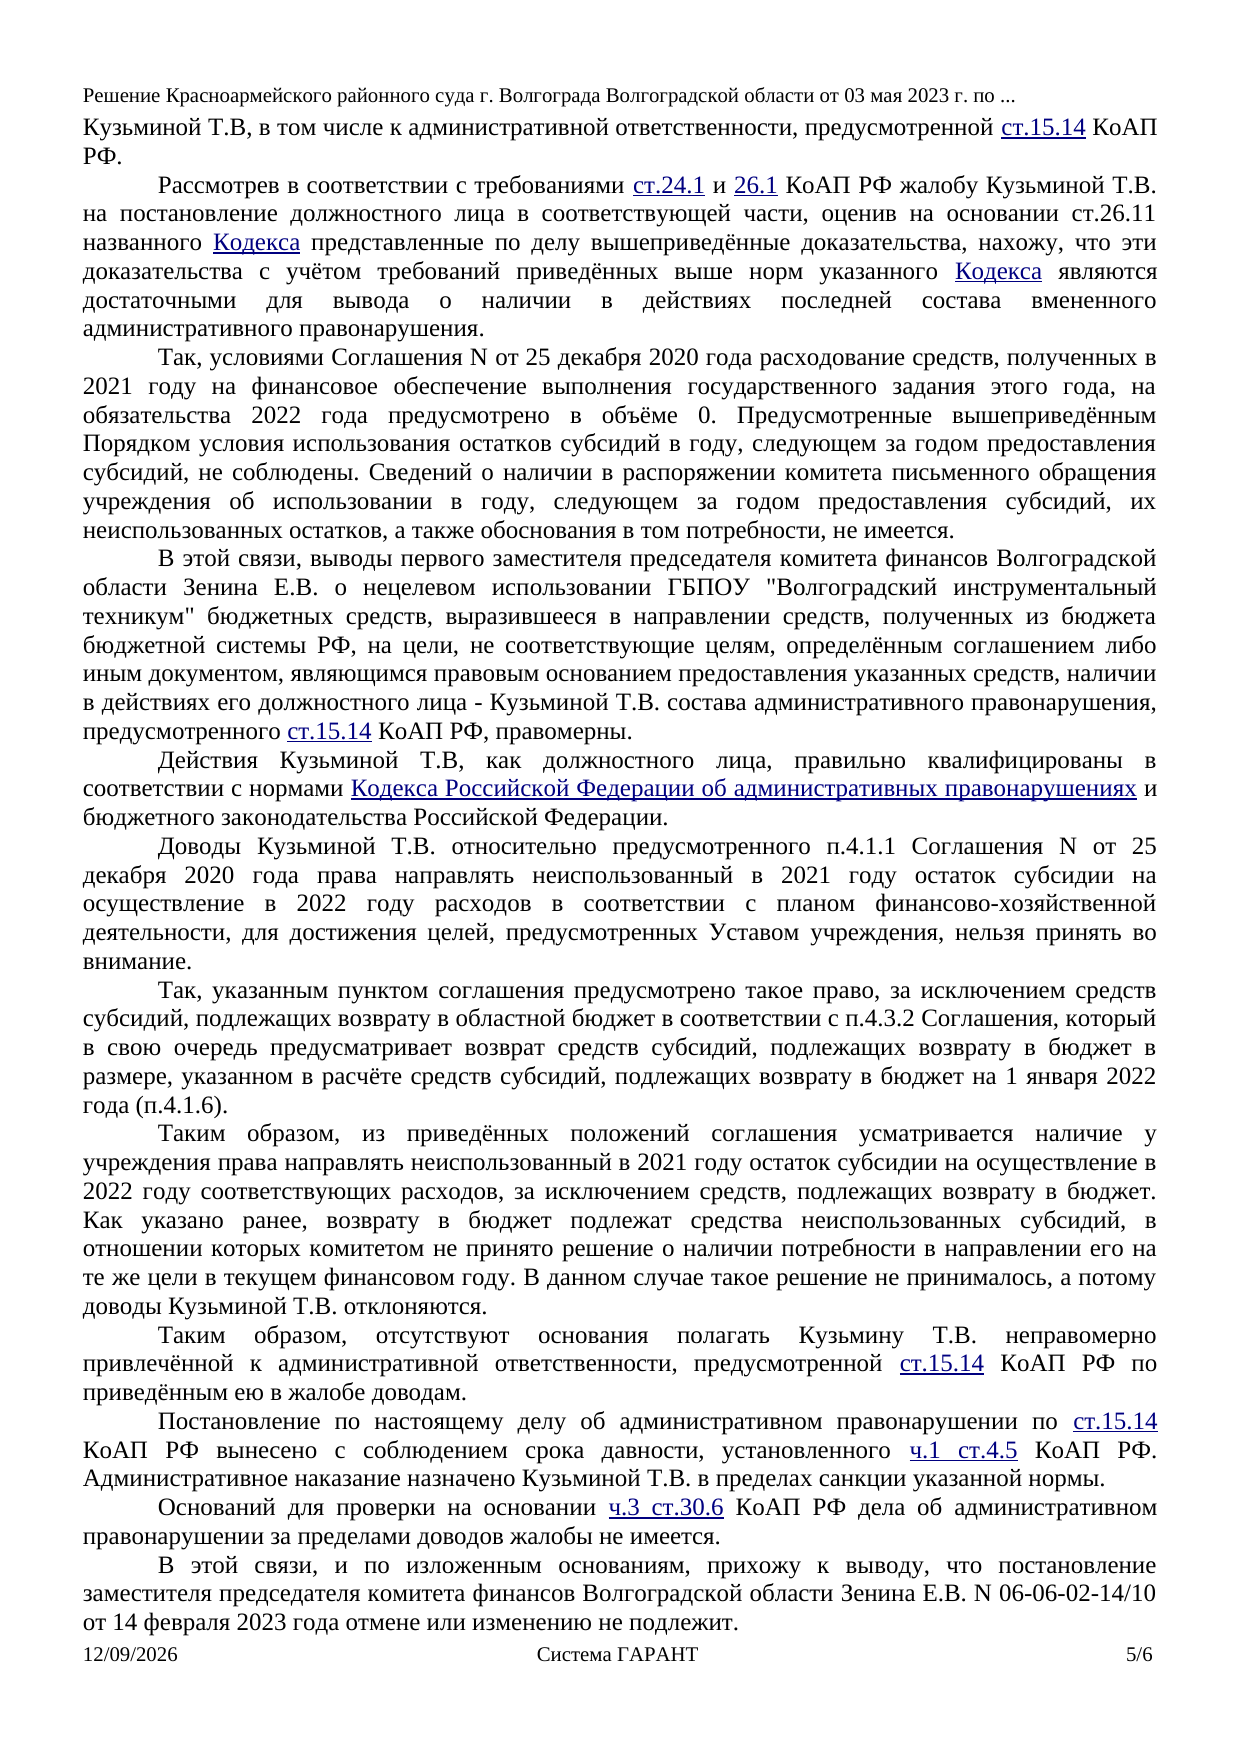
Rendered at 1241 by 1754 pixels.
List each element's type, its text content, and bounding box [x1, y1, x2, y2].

text Таким образом, из приведённых положений соглашения усматривается наличие у учреждения права направлять неиспользованный в 2021 году остаток субсидии на осуществление в 2022 году соответствующих расходов, за исключением средств, подлежащих возврату в бюджет. Как указано ранее, возврату в бюджет подлежат средства неиспользованных субсидий, в отношении которых комитетом не принято решение о наличии потребности в направлении его на те же цели в текущем финансовом году. В данном случае такое решение не принималось, а потому доводы Кузьминой Т.В. отклоняются. [83, 1118, 1157, 1320]
text Так, указанным пунктом соглашения предусмотрено такое право, за исключением средств субсидий, подлежащих возврату в областной бюджет в соответствии с п.4.3.2 Соглашения, который в свою очередь предусматривает возврат средств субсидий, подлежащих возврату в бюджет в размере, указанном в расчёте средств субсидий, подлежащих возврату в бюджет на 1 января 2022 года (п.4.1.6). [83, 975, 1157, 1118]
text В этой связи, выводы первого заместителя председателя комитета финансов Волгоградской области Зенина Е.В. о нецелевом использовании ГБПОУ "Волгоградский инструментальный техникум" бюджетных средств, выразившееся в направлении средств, полученных из бюджета бюджетной системы РФ, на цели, не соответствующие целям, определённым соглашением либо иным документом, являющимся правовым основанием предоставления указанных средств, наличии в действиях его должностного лица - Кузьминой Т.В. состава административного правонарушения, предусмотренного ст.15.14 КоАП РФ, правомерны. [83, 543, 1157, 745]
text В этой связи, и по изложенным основаниям, прихожу к выводу, что постановление заместителя председателя комитета финансов Волгоградской области Зенина Е.В. N 06-06-02-14/10 от 14 февраля 2023 года отмене или изменению не подлежит. [83, 1550, 1157, 1636]
text Рассмотрев в соответствии с требованиями ст.24.1 и 26.1 КоАП РФ жалобу Кузьминой Т.В. на постановление должностного лица в соответствующей части, оценив на основании ст.26.11 названного Кодекса представленные по делу вышеприведённые доказательства, нахожу, что эти доказательства с учётом требований приведённых выше норм указанного Кодекса являются достаточными для вывода о наличии в действиях последней состава вмененного административного правонарушения. [83, 170, 1157, 342]
text Доводы Кузьминой Т.В. относительно предусмотренного п.4.1.1 Соглашения N от 25 декабря 2020 года права направлять неиспользованный в 2021 году остаток субсидии на осуществление в 2022 году расходов в соответствии с планом финансово-хозяйственной деятельности, для достижения целей, предусмотренных Уставом учреждения, нельзя принять во внимание. [83, 831, 1157, 975]
text Кузьминой Т.В, в том числе к административной ответственности, предусмотренной ст.15.14 КоАП РФ. [83, 112, 1157, 170]
text Постановление по настоящему делу об административном правонарушении по ст.15.14 КоАП РФ вынесено с соблюдением срока давности, установленного ч.1 ст.4.5 КоАП РФ. Административное наказание назначено Кузьминой Т.В. в пределах санкции указанной нормы. [83, 1406, 1157, 1492]
text Действия Кузьминой Т.В, как должностного лица, правильно квалифицированы в соответствии с нормами Кодекса Российской Федерации об административных правонарушениях и бюджетного законодательства Российской Федерации. [83, 745, 1157, 831]
text Таким образом, отсутствуют основания полагать Кузьмину Т.В. неправомерно привлечённой к административной ответственности, предусмотренной ст.15.14 КоАП РФ по приведённым ею в жалобе доводам. [83, 1320, 1157, 1406]
text Оснований для проверки на основании ч.3 ст.30.6 КоАП РФ дела об административном правонарушении за пределами доводов жалобы не имеется. [83, 1492, 1157, 1550]
text Так, условиями Соглашения N от 25 декабря 2020 года расходование средств, полученных в 2021 году на финансовое обеспечение выполнения государственного задания этого года, на обязательства 2022 года предусмотрено в объёме 0. Предусмотренные вышеприведённым Порядком условия использования остатков субсидий в году, следующем за годом предоставления субсидий, не соблюдены. Сведений о наличии в распоряжении комитета письменного обращения учреждения об использовании в году, следующем за годом предоставления субсидий, их неиспользованных остатков, а также обоснования в том потребности, не имеется. [83, 342, 1157, 543]
